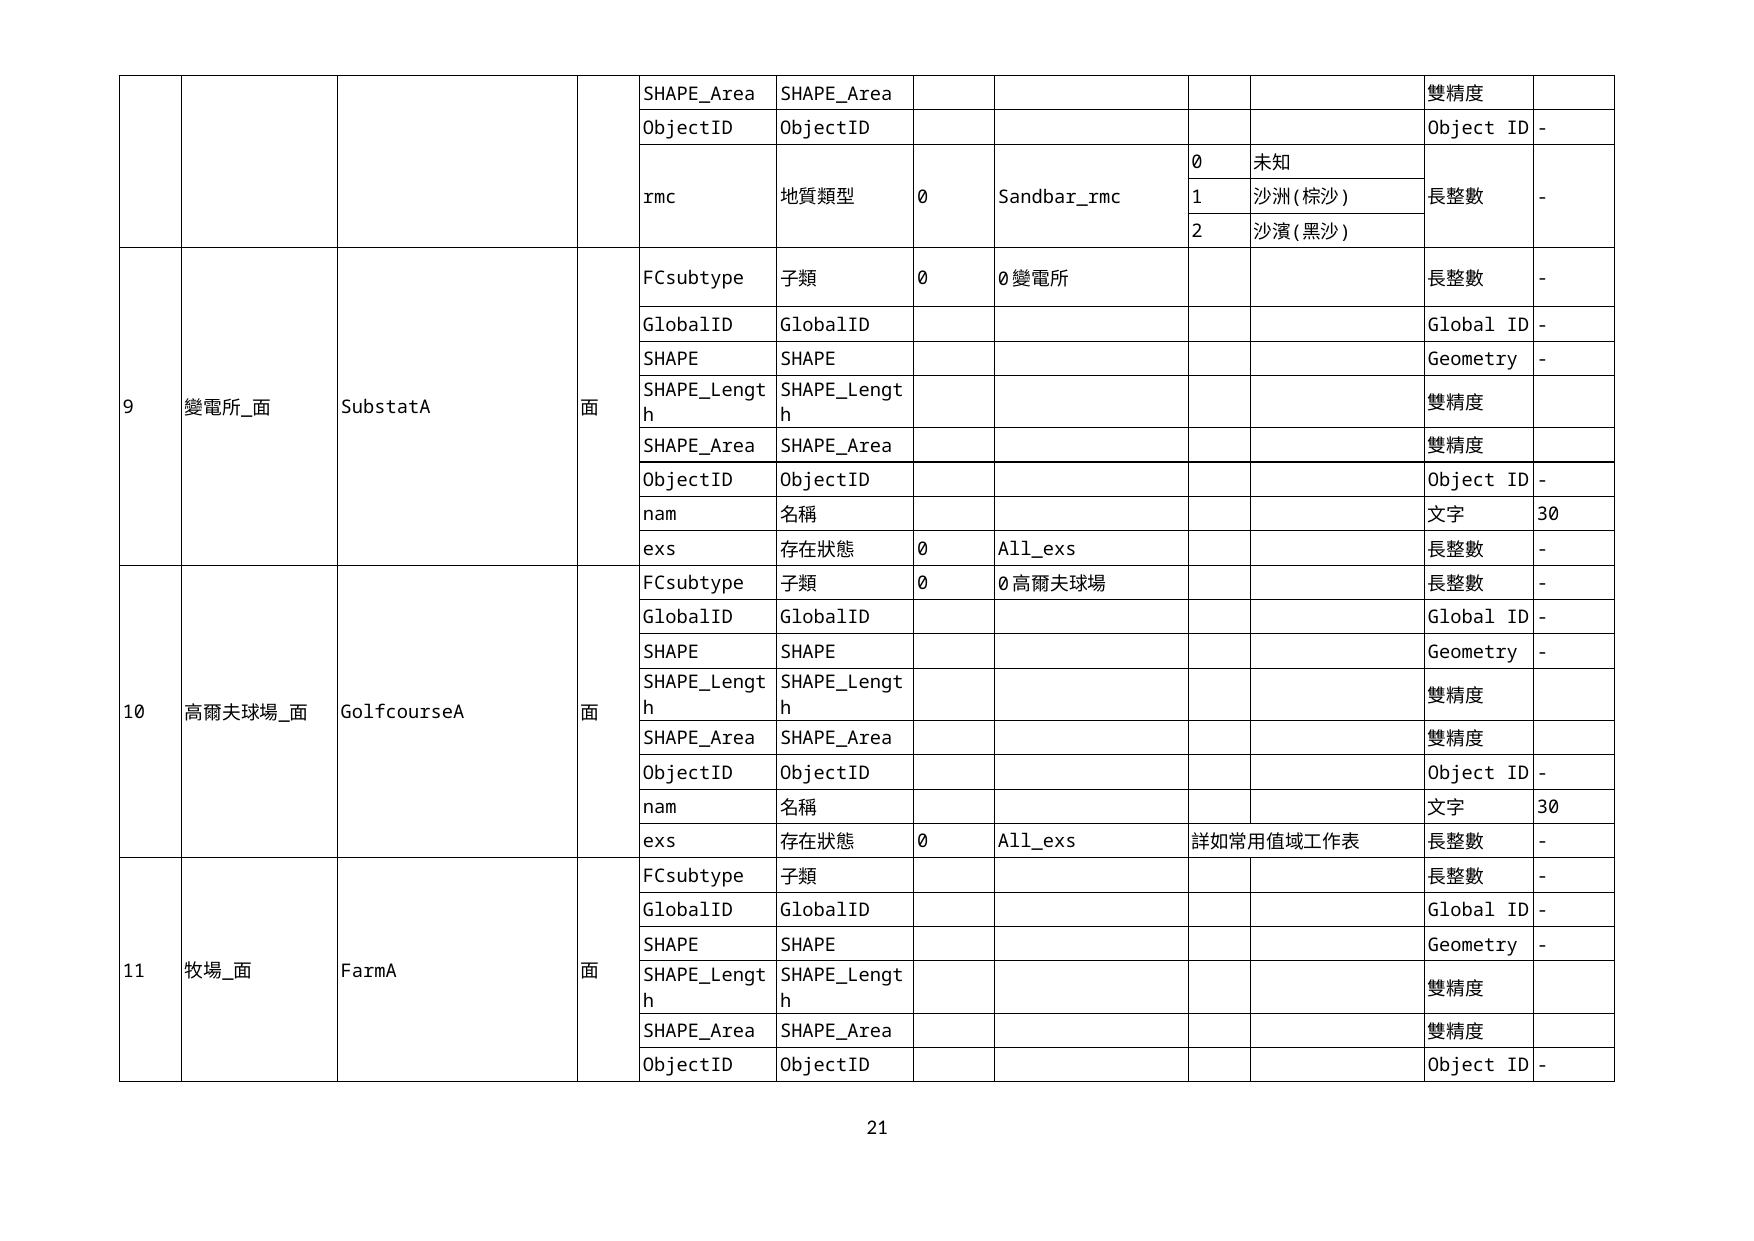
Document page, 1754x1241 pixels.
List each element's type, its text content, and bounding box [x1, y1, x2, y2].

table_cell [1189, 531, 1250, 564]
table_cell [995, 1014, 1188, 1047]
table_cell 10 [120, 566, 181, 857]
table_cell 0 [914, 248, 994, 306]
table_cell [1189, 927, 1250, 960]
table_cell SHAPE [640, 342, 776, 375]
table_cell SHAPE_Length [777, 669, 913, 720]
table_cell [182, 76, 337, 247]
table_cell [1189, 376, 1250, 427]
table_cell 子類 [777, 248, 913, 306]
table_cell SHAPE [640, 927, 776, 960]
table_cell SHAPE_Area [640, 721, 776, 754]
table_cell [914, 721, 994, 754]
table_cell [995, 428, 1188, 461]
table_cell [914, 307, 994, 341]
table_cell [995, 721, 1188, 754]
table_cell GlobalID [640, 893, 776, 926]
table_cell 子類 [777, 858, 913, 892]
table_cell [1189, 497, 1250, 530]
table_cell [914, 428, 994, 461]
table_cell SHAPE_Length [640, 669, 776, 720]
table_cell [1189, 755, 1250, 788]
table_cell Geometry [1425, 634, 1533, 668]
table_cell SHAPE_Length [777, 376, 913, 427]
table_cell ObjectID [640, 755, 776, 788]
table_cell 面 [578, 858, 639, 1081]
table_cell SHAPE_Length [640, 376, 776, 427]
table_cell nam [640, 497, 776, 530]
table_cell [995, 1048, 1188, 1081]
table_cell - [1534, 307, 1614, 341]
table_cell [995, 342, 1188, 375]
table_cell 30 [1534, 497, 1614, 530]
table_cell [995, 76, 1188, 109]
table_cell [1251, 790, 1424, 823]
table_cell [1251, 961, 1424, 1012]
table_cell [1251, 342, 1424, 375]
table_cell [1189, 307, 1250, 341]
table_cell - [1534, 531, 1614, 564]
table_cell [995, 110, 1188, 144]
table_cell [1251, 669, 1424, 720]
table_cell nam [640, 790, 776, 823]
table_cell 0變電所 [995, 248, 1188, 306]
table_cell [914, 1048, 994, 1081]
table_cell 詳如常用值域工作表 [1189, 824, 1424, 857]
table_cell 存在狀態 [777, 824, 913, 857]
table_cell [1534, 669, 1614, 720]
table_cell - [1534, 927, 1614, 960]
table_cell [1189, 110, 1250, 144]
table_cell Global ID [1425, 307, 1533, 341]
table_cell 9 [120, 248, 181, 564]
table_cell 子類 [777, 566, 913, 599]
table_cell - [1534, 110, 1614, 144]
table_cell GlobalID [640, 600, 776, 633]
table_cell ObjectID [640, 110, 776, 144]
table_cell [995, 858, 1188, 892]
table_cell ObjectID [777, 1048, 913, 1081]
table_cell 名稱 [777, 497, 913, 530]
table_cell [914, 76, 994, 109]
table_cell SHAPE_Length [777, 961, 913, 1012]
table_cell - [1534, 634, 1614, 668]
table_cell - [1534, 463, 1614, 496]
table_cell SHAPE_Area [640, 428, 776, 461]
table_cell 長整數 [1425, 248, 1533, 306]
table_cell ObjectID [777, 755, 913, 788]
table_cell [1251, 110, 1424, 144]
table_cell - [1534, 566, 1614, 599]
table_cell [1251, 893, 1424, 926]
table_cell 雙精度 [1425, 376, 1533, 427]
table_cell 30 [1534, 790, 1614, 823]
table_cell SHAPE_Area [777, 721, 913, 754]
table_cell [1251, 755, 1424, 788]
table_cell [914, 961, 994, 1012]
table_cell [1189, 1048, 1250, 1081]
table_cell 0 [914, 824, 994, 857]
table_cell GolfcourseA [338, 566, 577, 857]
table_cell [995, 893, 1188, 926]
table_cell SHAPE [640, 634, 776, 668]
table_cell [995, 600, 1188, 633]
table_cell SHAPE_Area [640, 1014, 776, 1047]
table_cell [914, 497, 994, 530]
table_cell SHAPE_Area [640, 76, 776, 109]
table_cell 面 [578, 566, 639, 857]
table_cell 雙精度 [1425, 428, 1533, 461]
table_cell 雙精度 [1425, 961, 1533, 1012]
table_cell [1534, 428, 1614, 461]
table_cell 牧場_面 [182, 858, 337, 1081]
table_cell [995, 376, 1188, 427]
table_cell [1534, 76, 1614, 109]
table_cell [914, 790, 994, 823]
table_cell [1189, 248, 1250, 306]
table_cell [995, 961, 1188, 1012]
table_cell [578, 76, 639, 247]
table_cell GlobalID [777, 307, 913, 341]
table_cell [995, 634, 1188, 668]
table_cell 長整數 [1425, 566, 1533, 599]
table_cell - [1534, 755, 1614, 788]
table_cell [1251, 376, 1424, 427]
table_cell ObjectID [777, 463, 913, 496]
table_cell 長整數 [1425, 824, 1533, 857]
table_cell - [1534, 893, 1614, 926]
table_cell [1189, 634, 1250, 668]
table_cell [914, 893, 994, 926]
table_cell - [1534, 858, 1614, 892]
table_cell Global ID [1425, 893, 1533, 926]
table_cell 文字 [1425, 497, 1533, 530]
table_cell 雙精度 [1425, 1014, 1533, 1047]
table_cell 長整數 [1425, 858, 1533, 892]
table_cell 0 [914, 566, 994, 599]
table_cell [1189, 463, 1250, 496]
table_cell 1 [1189, 179, 1250, 212]
table_cell [995, 755, 1188, 788]
table_cell [1251, 600, 1424, 633]
table_cell 地質類型 [777, 145, 913, 247]
table_cell [914, 110, 994, 144]
table_cell SHAPE_Length [640, 961, 776, 1012]
table_cell [1251, 721, 1424, 754]
table_cell [1189, 566, 1250, 599]
table_cell Object ID [1425, 110, 1533, 144]
table_cell [1534, 961, 1614, 1012]
table_cell [995, 669, 1188, 720]
table_cell FCsubtype [640, 858, 776, 892]
table_cell GlobalID [640, 307, 776, 341]
table_cell [914, 755, 994, 788]
table_cell 沙洲(棕沙) [1251, 179, 1424, 212]
table_cell [995, 463, 1188, 496]
table_cell All_exs [995, 824, 1188, 857]
table_cell [1189, 858, 1250, 892]
table_cell ObjectID [777, 110, 913, 144]
table_cell 存在狀態 [777, 531, 913, 564]
table_cell [1189, 893, 1250, 926]
table_cell 11 [120, 858, 181, 1081]
table_cell [1251, 307, 1424, 341]
table_cell [995, 927, 1188, 960]
table_cell SHAPE [777, 927, 913, 960]
table_cell SHAPE_Area [777, 428, 913, 461]
table_cell [1189, 428, 1250, 461]
table_cell [914, 927, 994, 960]
table_cell SHAPE_Area [777, 76, 913, 109]
table_cell [1251, 566, 1424, 599]
table_cell [1189, 342, 1250, 375]
table_cell GlobalID [777, 893, 913, 926]
table_cell - [1534, 248, 1614, 306]
table_cell 雙精度 [1425, 669, 1533, 720]
table_cell 2 [1189, 214, 1250, 247]
table_cell [1251, 76, 1424, 109]
table_cell [914, 463, 994, 496]
table_cell FCsubtype [640, 248, 776, 306]
table_cell [1251, 248, 1424, 306]
table_cell [338, 76, 577, 247]
table_cell exs [640, 531, 776, 564]
table_cell [1189, 600, 1250, 633]
table_cell [995, 307, 1188, 341]
table_cell [914, 634, 994, 668]
table_cell ObjectID [640, 463, 776, 496]
table_cell [1189, 961, 1250, 1012]
table_cell 雙精度 [1425, 76, 1533, 109]
table_cell [1534, 1014, 1614, 1047]
table_cell rmc [640, 145, 776, 247]
table_cell - [1534, 824, 1614, 857]
table_cell [1251, 1048, 1424, 1081]
table_cell Geometry [1425, 927, 1533, 960]
table_cell [1534, 721, 1614, 754]
table_cell ObjectID [640, 1048, 776, 1081]
table_cell [1189, 790, 1250, 823]
table_cell GlobalID [777, 600, 913, 633]
table_cell [120, 76, 181, 247]
table_cell [914, 342, 994, 375]
table_cell [914, 669, 994, 720]
table_cell 0 [914, 145, 994, 247]
table_cell 面 [578, 248, 639, 564]
table_cell - [1534, 342, 1614, 375]
table_cell 長整數 [1425, 531, 1533, 564]
table_cell 長整數 [1425, 145, 1533, 247]
table_cell [1251, 1014, 1424, 1047]
table_cell - [1534, 145, 1614, 247]
table_cell [1189, 76, 1250, 109]
table_cell [914, 376, 994, 427]
table_cell [1189, 1014, 1250, 1047]
table_cell FarmA [338, 858, 577, 1081]
table_cell 0高爾夫球場 [995, 566, 1188, 599]
table_cell SubstatA [338, 248, 577, 564]
table_cell Object ID [1425, 463, 1533, 496]
table_cell [1251, 927, 1424, 960]
table_cell [1251, 428, 1424, 461]
table_cell Geometry [1425, 342, 1533, 375]
table_cell Global ID [1425, 600, 1533, 633]
table_cell - [1534, 1048, 1614, 1081]
table_cell SHAPE_Area [777, 1014, 913, 1047]
table_cell [1189, 721, 1250, 754]
table_cell All_exs [995, 531, 1188, 564]
table_cell [914, 858, 994, 892]
table_cell [1251, 858, 1424, 892]
table_cell 名稱 [777, 790, 913, 823]
table_cell FCsubtype [640, 566, 776, 599]
table_cell 雙精度 [1425, 721, 1533, 754]
table_cell [995, 790, 1188, 823]
table_cell [914, 1014, 994, 1047]
table_cell [1251, 463, 1424, 496]
table_cell 0 [1189, 145, 1250, 178]
table_cell - [1534, 600, 1614, 633]
table_cell [995, 497, 1188, 530]
table_cell SHAPE [777, 634, 913, 668]
table_cell exs [640, 824, 776, 857]
table_cell Sandbar_rmc [995, 145, 1188, 247]
table_cell SHAPE [777, 342, 913, 375]
table_cell 0 [914, 531, 994, 564]
table_cell 文字 [1425, 790, 1533, 823]
table_cell [1251, 531, 1424, 564]
table_cell 未知 [1251, 145, 1424, 178]
table_cell 變電所_面 [182, 248, 337, 564]
table_cell 高爾夫球場_面 [182, 566, 337, 857]
table_cell [914, 600, 994, 633]
table_cell 沙濱(黑沙) [1251, 214, 1424, 247]
table_cell [1189, 669, 1250, 720]
table_cell [1251, 497, 1424, 530]
table_cell Object ID [1425, 1048, 1533, 1081]
table_cell [1251, 634, 1424, 668]
table_cell [1534, 376, 1614, 427]
table_cell Object ID [1425, 755, 1533, 788]
